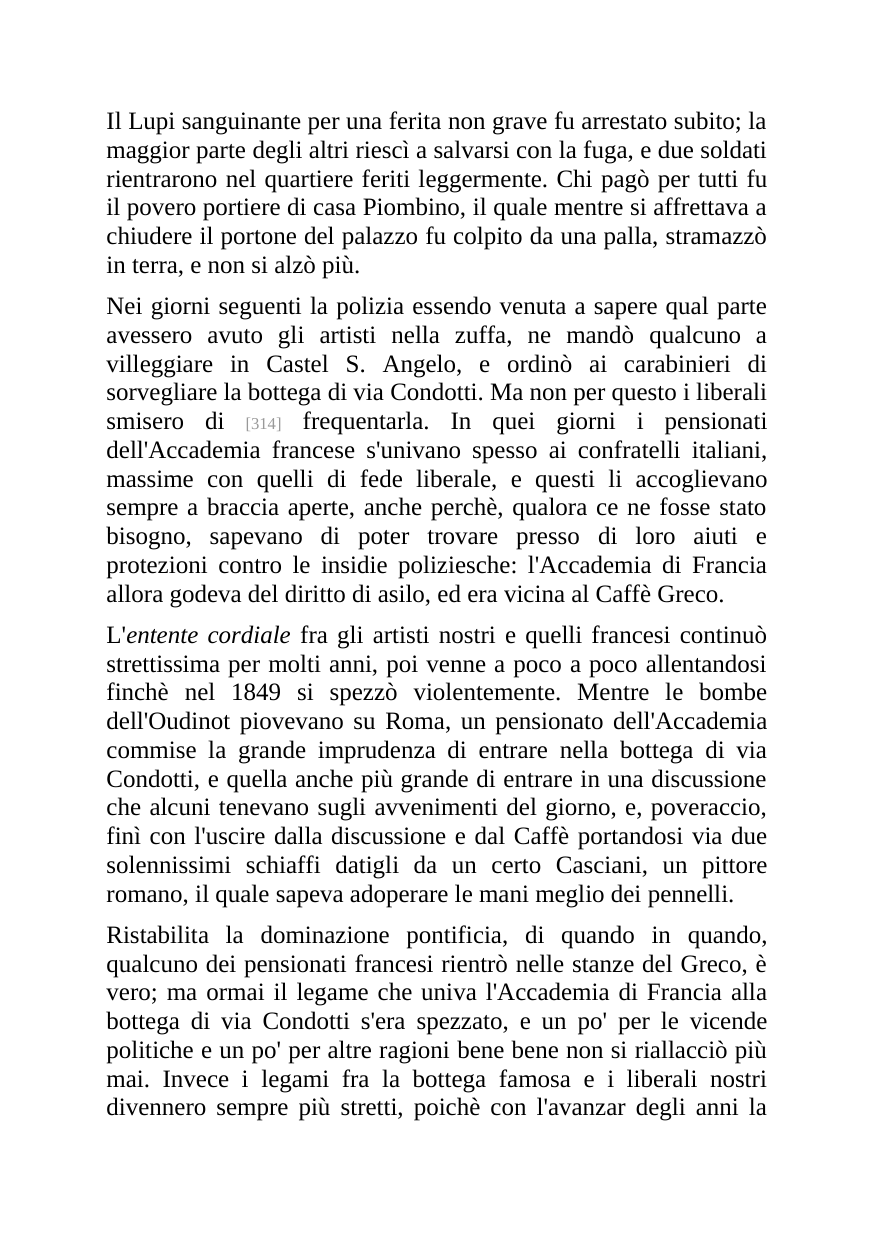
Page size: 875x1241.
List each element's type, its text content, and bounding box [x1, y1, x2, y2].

text Ristabilita la dominazione pontificia, di quando in quando, qualcuno dei pensionati francesi rientrò nelle stanze del Greco, è vero; ma ormai il legame che univa l'Accademia di Francia alla bottega di via Condotti s'era spezzato, e un po' per le vicende politiche e un po' per altre ragioni bene bene non si riallacciò più mai. Invece i legami fra la bottega famosa e i liberali nostri divennero sempre più stretti, poichè con l'avanzar degli anni la [106, 920, 768, 1121]
text L'entente cordiale fra gli artisti nostri e quelli francesi continuò strettissima per molti anni, poi venne a poco a poco allentandosi finchè nel 1849 si spezzò violentemente. Mentre le bombe dell'Oudinot piovevano su Roma, un pensionato dell'Accademia commise la grande imprudenza di entrare nella bottega di via Condotti, e quella anche più grande di entrare in una discussione che alcuni tenevano sugli avvenimenti del giorno, e, poveraccio, finì con l'uscire dalla discussione e dal Caffè portandosi via due solennissimi schiaffi datigli da un certo Casciani, un pittore romano, il quale sapeva adoperare le mani meglio dei pennelli. [106, 620, 768, 907]
text Il Lupi sanguinante per una ferita non grave fu arrestato subito; la maggior parte degli altri riescì a salvarsi con la fuga, e due soldati rientrarono nel quartiere feriti leggermente. Chi pagò per tutti fu il povero portiere di casa Piombino, il quale mentre si affrettava a chiudere il portone del palazzo fu colpito da una palla, stramazzò in terra, e non si alzò più. [106, 106, 768, 279]
text Nei giorni seguenti la polizia essendo venuta a sapere qual parte avessero avuto gli artisti nella zuffa, ne mandò qualcuno a villeggiare in Castel S. Angelo, e ordinò ai carabinieri di sorvegliare la bottega di via Condotti. Ma non per questo i liberali smisero di [314] frequentarla. In quei giorni i pensionati dell'Accademia francese s'univano spesso ai confratelli italiani, massime con quelli di fede liberale, e questi li accoglievano sempre a braccia aperte, anche perchè, qualora ce ne fosse stato bisogno, sapevano di poter trovare presso di loro aiuti e protezioni contro le insidie poliziesche: l'Accademia di Francia allora godeva del diritto di asilo, ed era vicina al Caffè Greco. [106, 291, 768, 607]
